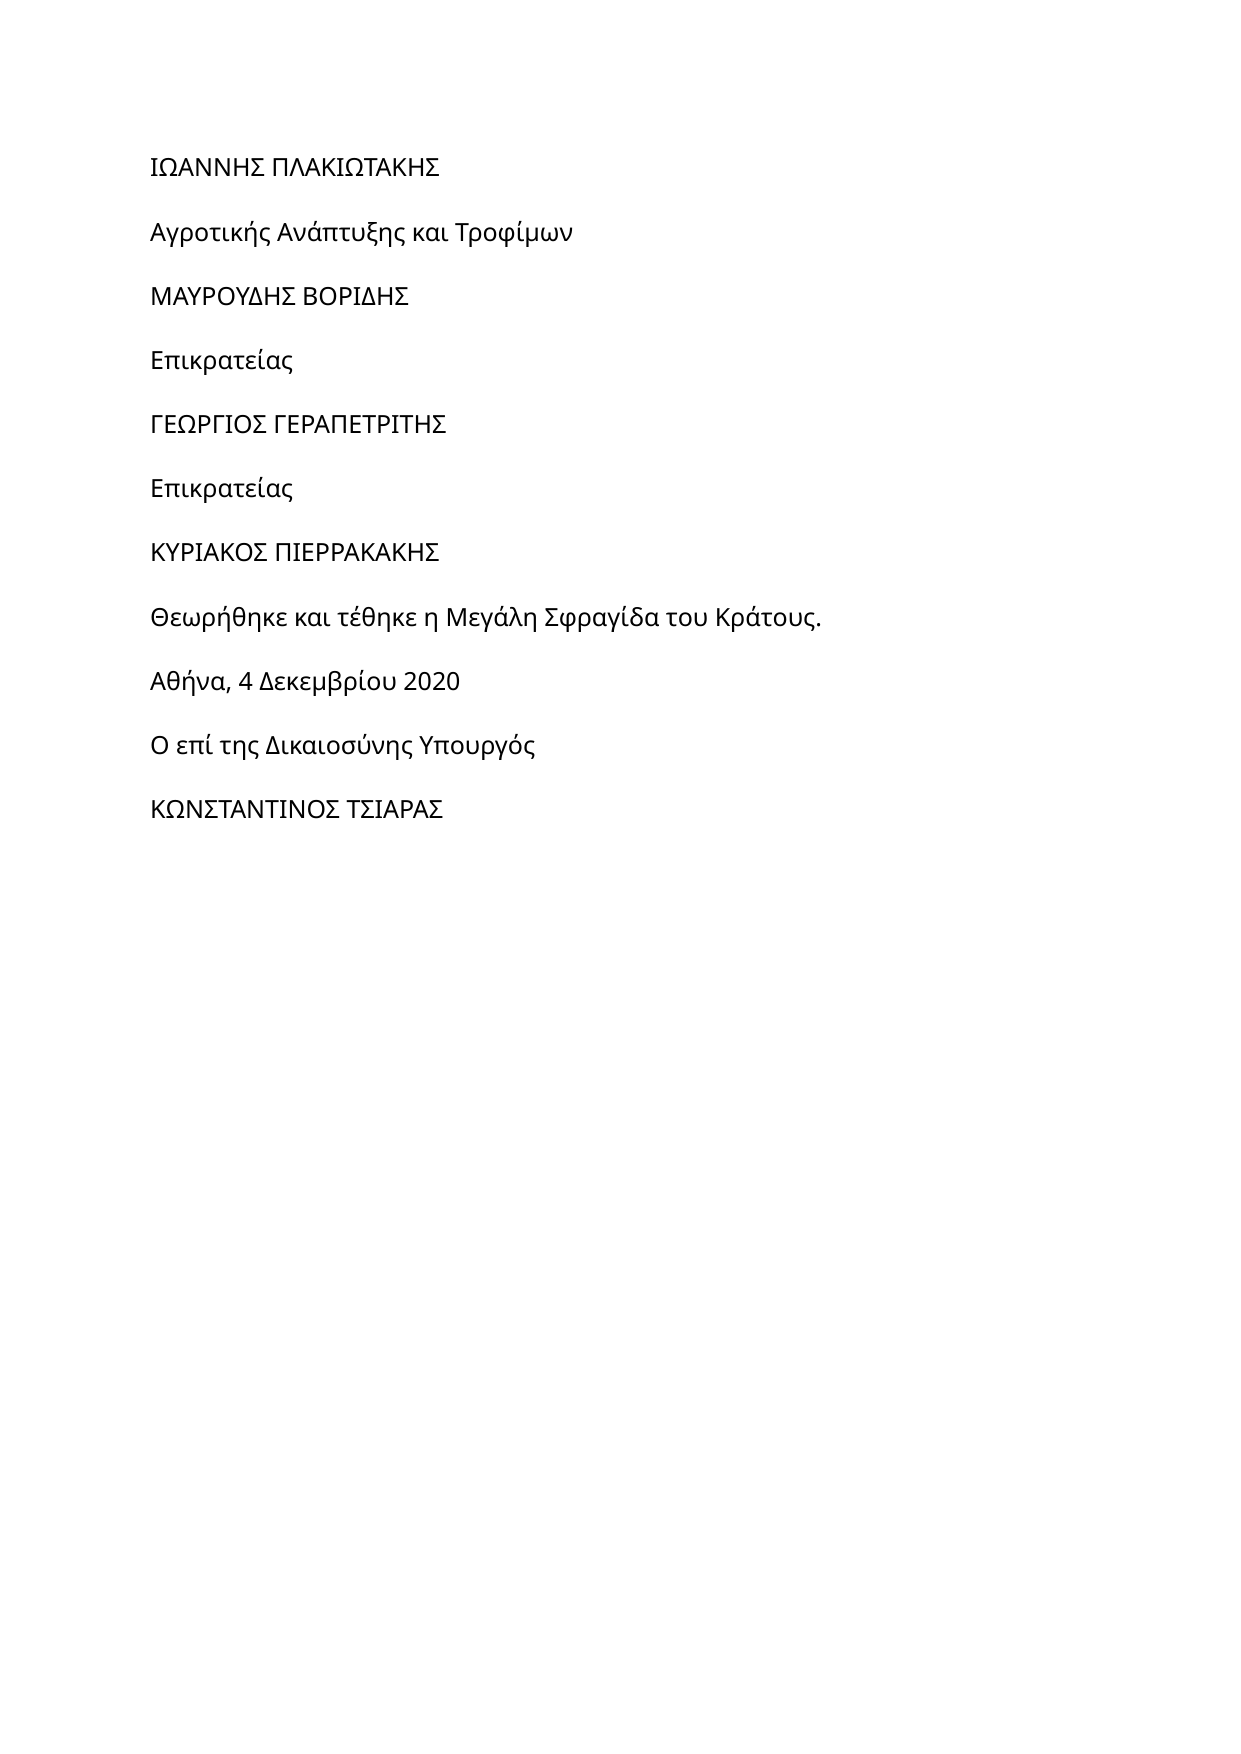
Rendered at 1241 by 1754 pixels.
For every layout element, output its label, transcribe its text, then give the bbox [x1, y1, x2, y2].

text Αθήνα, 4 Δεκεμβρίου 2020 [150, 663, 1090, 697]
text Επικρατείας [150, 471, 1090, 505]
text ΜΑΥΡΟΥΔΗΣ ΒΟΡΙΔΗΣ [150, 278, 1090, 312]
text Ο επί της Δικαιοσύνης Υπουργός [150, 727, 1090, 762]
text ΚΩΝΣΤΑΝΤΙΝΟΣ ΤΣΙΑΡΑΣ [150, 792, 1090, 826]
text ΙΩΑΝΝΗΣ ΠΛΑΚΙΩΤΑΚΗΣ [150, 150, 1090, 184]
text Θεωρήθηκε και τέθηκε η Μεγάλη Σφραγίδα του Κράτους. [150, 599, 1090, 633]
text Αγροτικής Ανάπτυξης και Τροφίμων [150, 214, 1090, 248]
text ΚΥΡΙΑΚΟΣ ΠΙΕΡΡΑΚΑΚΗΣ [150, 535, 1090, 569]
text ΓΕΩΡΓΙΟΣ ΓΕΡΑΠΕΤΡΙΤΗΣ [150, 407, 1090, 441]
text Επικρατείας [150, 342, 1090, 377]
